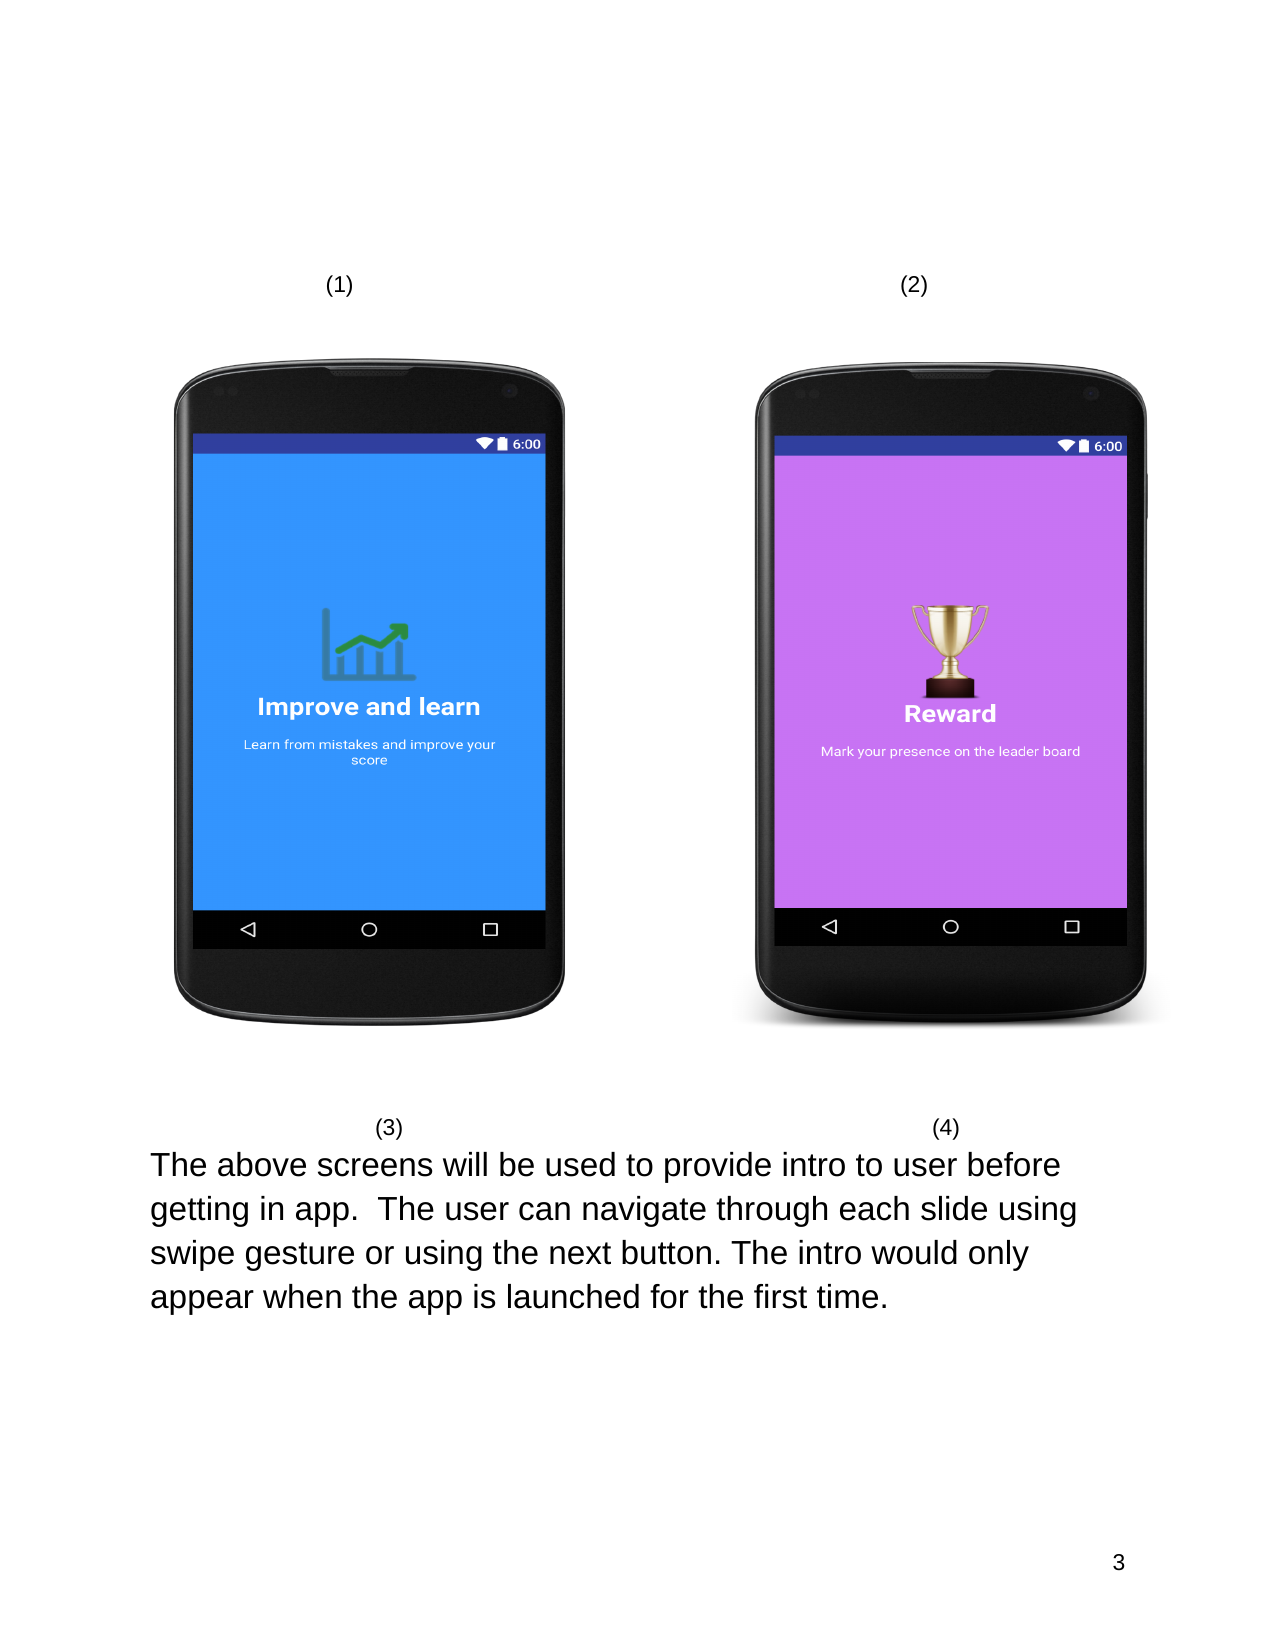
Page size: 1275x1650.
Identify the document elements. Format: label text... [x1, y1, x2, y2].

picture [173, 358, 566, 1026]
text (3) (4) [150, 1114, 1125, 1141]
picture [731, 362, 1171, 1030]
text The above screens will be used to provide intro to user before getting in app. The user can navigate through each slide using swipe gesture or using the next button. The intro would only appear when the app is launched for the first time. [150, 1144, 1125, 1316]
text (1) (2) [150, 271, 1125, 297]
